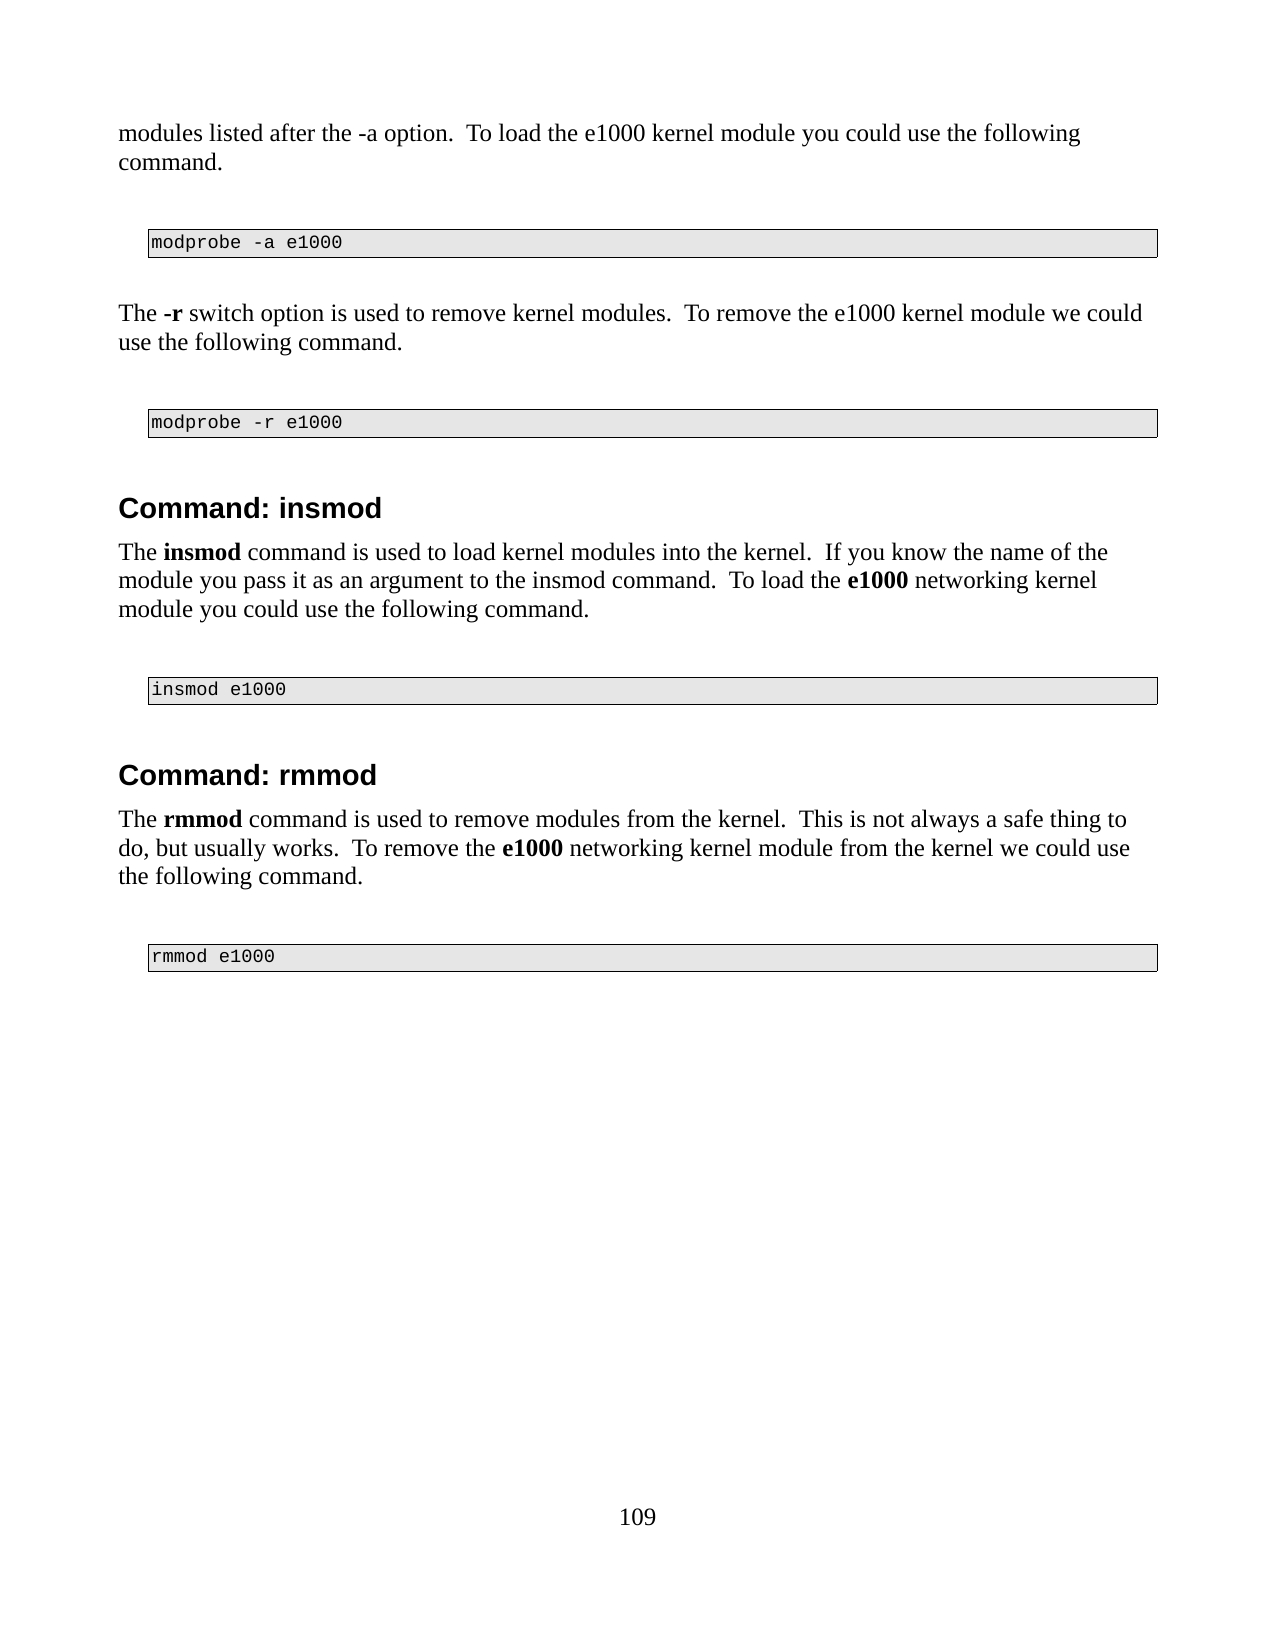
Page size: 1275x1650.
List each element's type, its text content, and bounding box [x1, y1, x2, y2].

text modprobe -r e1000 [149, 410, 1157, 437]
text The -r switch option is used to remove kernel modules. To remove the e1000 kernel module we could use the following command. [118, 298, 1157, 356]
text modprobe -a e1000 [149, 230, 1157, 257]
text modules listed after the -a option. To load the e1000 kernel module you could use the following command. [118, 118, 1157, 176]
text rmmod e1000 [149, 945, 1157, 971]
text insmod e1000 [149, 678, 1157, 704]
text The insmod command is used to load kernel modules into the kernel. If you know the name of the module you pass it as an argument to the insmod command. To load the e1000 networking kernel module you could use the following command. [118, 537, 1157, 623]
text The rmmod command is used to remove modules from the kernel. This is not always a safe thing to do, but usually works. To remove the e1000 networking kernel module from the kernel we could use the following command. [118, 804, 1157, 890]
subtitle Command: rmmod [118, 758, 1157, 791]
subtitle Command: insmod [118, 491, 1157, 524]
